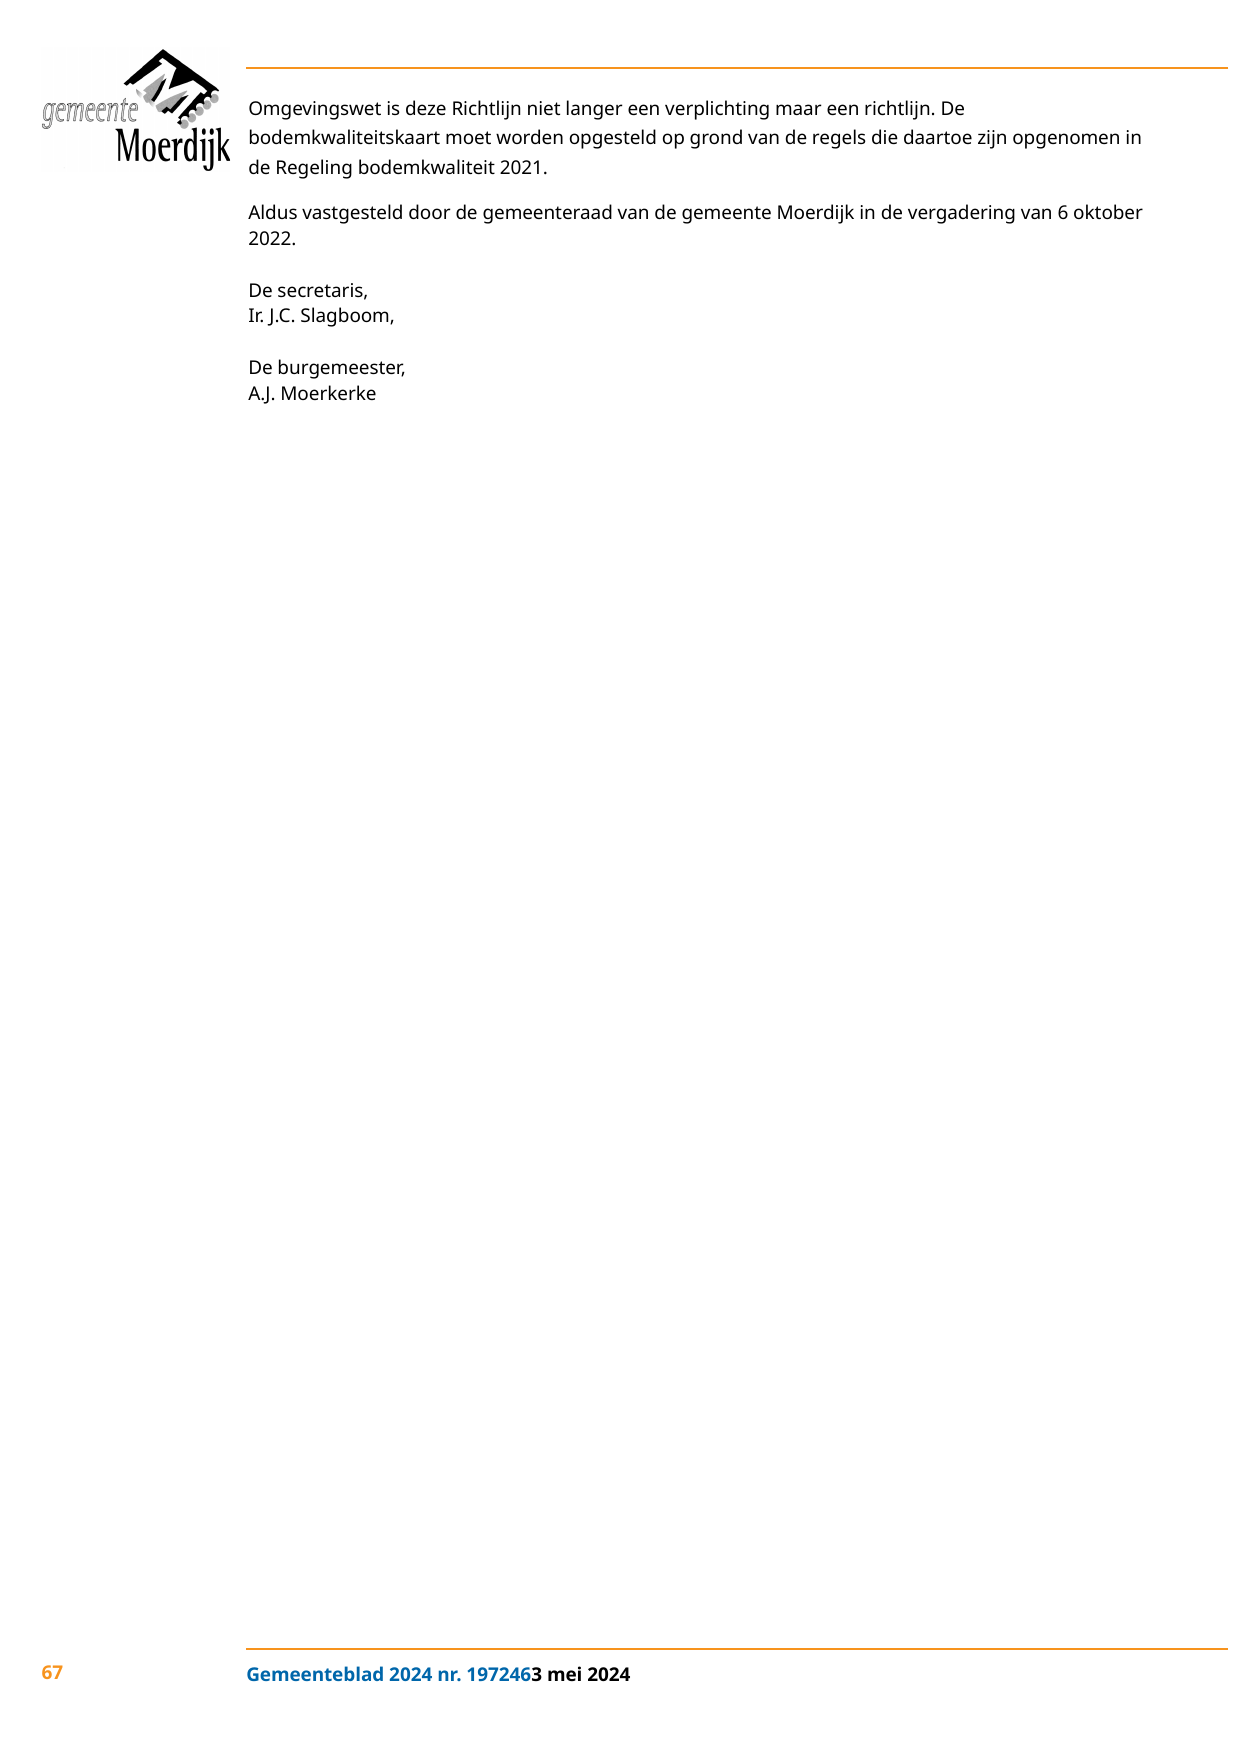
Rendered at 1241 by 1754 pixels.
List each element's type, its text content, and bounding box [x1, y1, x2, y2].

text De burgemeester, [248, 354, 1152, 380]
picture [41, 47, 231, 172]
text Aldus vastgesteld door de gemeenteraad van de gemeente Moerdijk in de vergadering van 6 oktober 2022. [248, 199, 1152, 251]
text Omgevingswet is deze Richtlijn niet langer een verplichting maar een richtlijn. De bodemkwaliteitskaart moet worden opgesteld op grond van de regels die daartoe zijn opgenomen in de Regeling bodemkwaliteit 2021. [248, 95, 1152, 180]
text De secretaris, [248, 277, 1152, 302]
text A.J. Moerkerke [248, 380, 1152, 405]
text Ir. J.C. Slagboom, [248, 302, 1152, 328]
